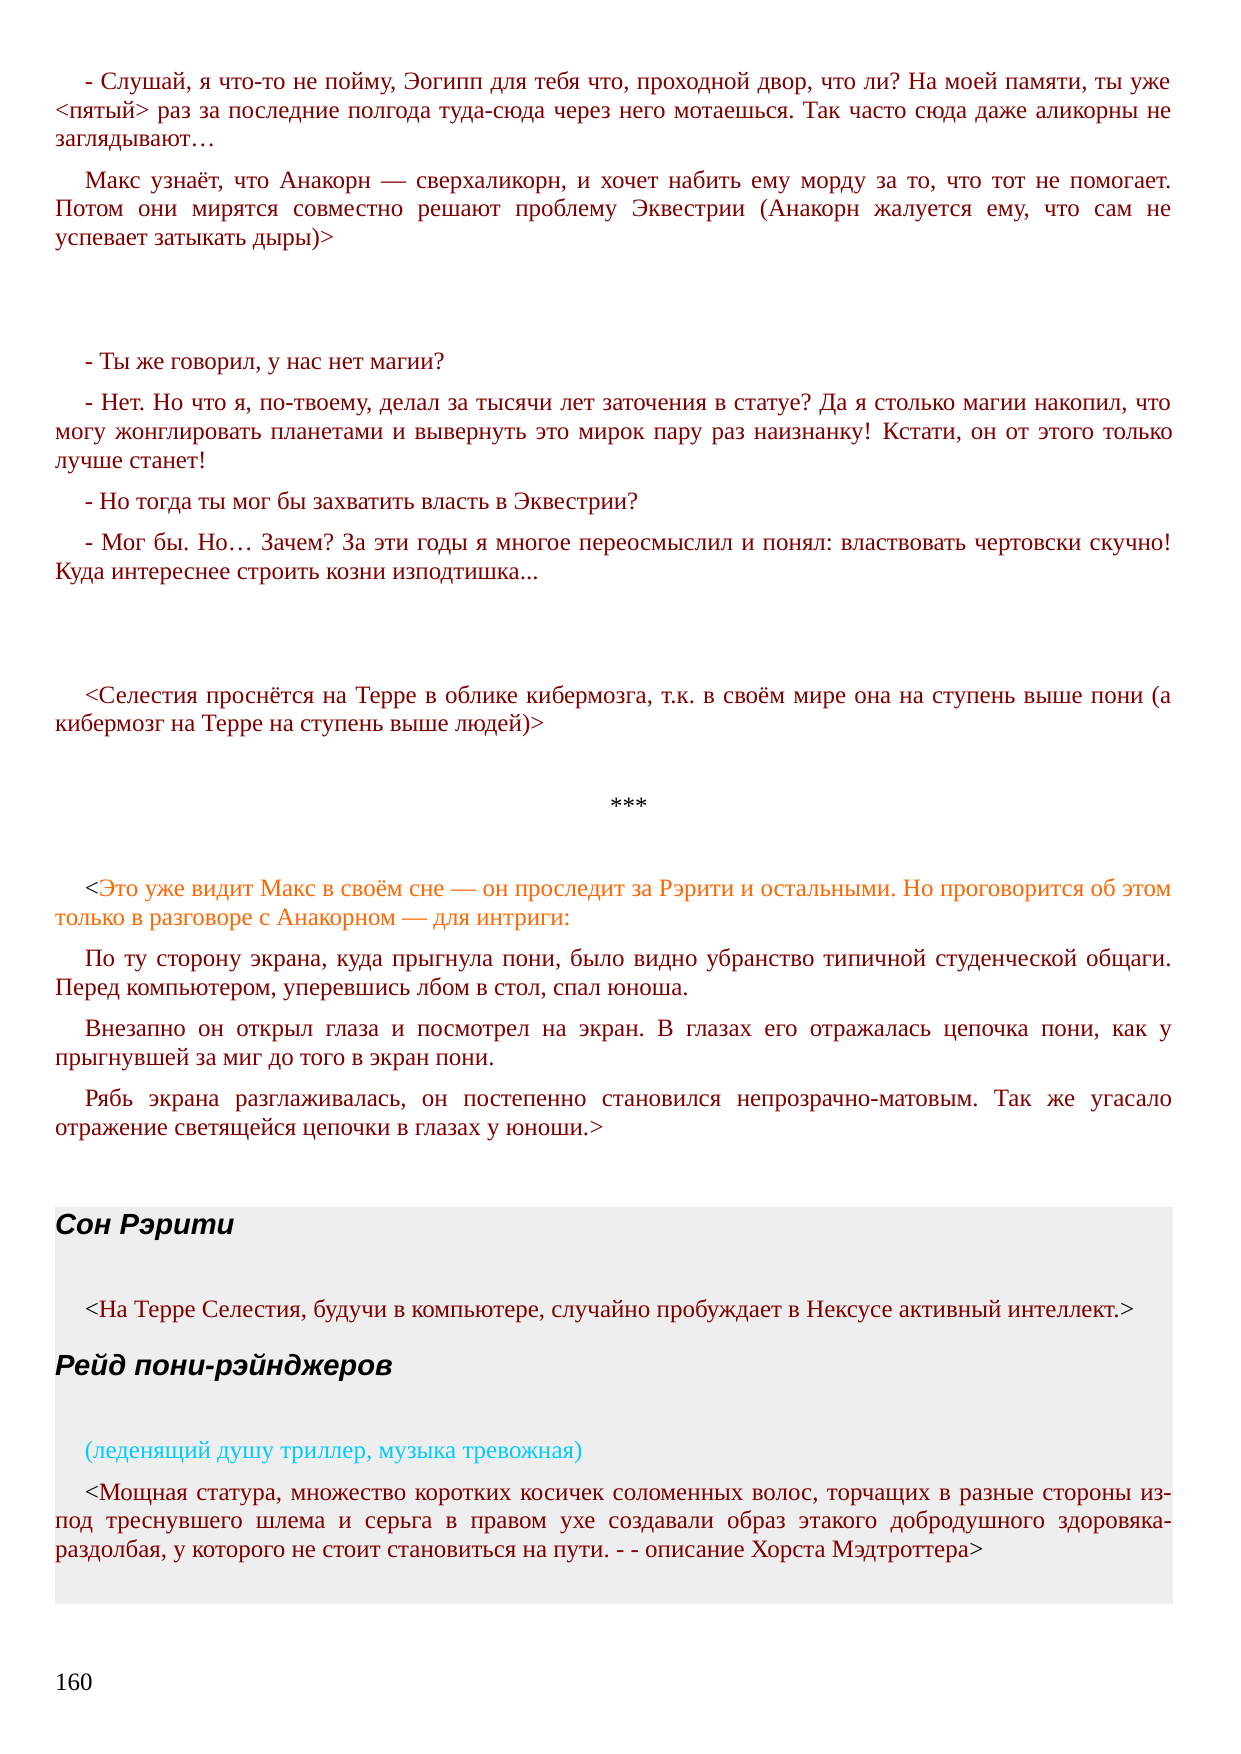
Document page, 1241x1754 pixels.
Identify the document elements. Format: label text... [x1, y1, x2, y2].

text <Селестия проснётся на Терре в облике кибермозга, т.к. в своём мире она на ступень выше пони (а кибермозг на Терре на ступень выше людей)> [55, 680, 1173, 737]
text - Мог бы. Но… Зачем? За эти годы я многое переосмыслил и понял: властвовать чертовски скучно! Куда интереснее строить козни изподтишка... [55, 527, 1173, 585]
subtitle Сон Рэрити [55, 1207, 1173, 1241]
text <Это уже видит Макс в своём сне — он проследит за Рэрити и остальными. Но проговорится об этом только в разговоре с Анакорном — для интриги: [55, 873, 1173, 931]
text *** [55, 791, 1173, 820]
text Внезапно он открыл глаза и посмотрел на экран. В глазах его отражалась цепочка пони, как у прыгнувшей за миг до того в экран пони. [55, 1013, 1173, 1071]
text - Нет. Но что я, по-твоему, делал за тысячи лет заточения в статуе? Да я столько магии накопил, что могу жонглировать планетами и вывернуть это мирок пару раз наизнанку! Кстати, он от этого только лучше станет! [55, 387, 1173, 473]
text - Ты же говорил, у нас нет магии? [55, 346, 1173, 375]
text <Мощная статура, множество коротких косичек соломенных волос, торчащих в разные стороны из-под треснувшего шлема и серьга в правом ухе создавали образ этакого добродушного здоровяка-раздолбая, у которого не стоит становиться на пути. - - описание Хорста Мэдтроттера> [55, 1477, 1173, 1563]
text <На Терре Селестия, будучи в компьютере, случайно пробуждает в Нексусе активный интеллект.> [55, 1294, 1173, 1323]
text - Слушай, я что-то не пойму, Эогипп для тебя что, проходной двор, что ли? На моей памяти, ты уже <пятый> раз за последние полгода туда-сюда через него мотаешься. Так часто сюда даже аликорны не заглядывают… [55, 66, 1173, 152]
subtitle Рейд пони-рэйнджеров [55, 1348, 1173, 1382]
text - Но тогда ты мог бы захватить власть в Эквестрии? [55, 486, 1173, 515]
text Макс узнаёт, что Анакорн — сверхаликорн, и хочет набить ему морду за то, что тот не помогает. Потом они мирятся совместно решают проблему Эквестрии (Анакорн жалуется ему, что сам не успевает затыкать дыры)> [55, 165, 1173, 251]
text (леденящий душу триллер, музыка тревожная) [55, 1436, 1173, 1464]
text По ту сторону экрана, куда прыгнула пони, было видно убранство типичной студенческой общаги. Перед компьютером, уперевшись лбом в стол, спал юноша. [55, 943, 1173, 1001]
text Рябь экрана разглаживалась, он постепенно становился непрозрачно-матовым. Так же угасало отражение светящейся цепочки в глазах у юноши.> [55, 1083, 1173, 1141]
